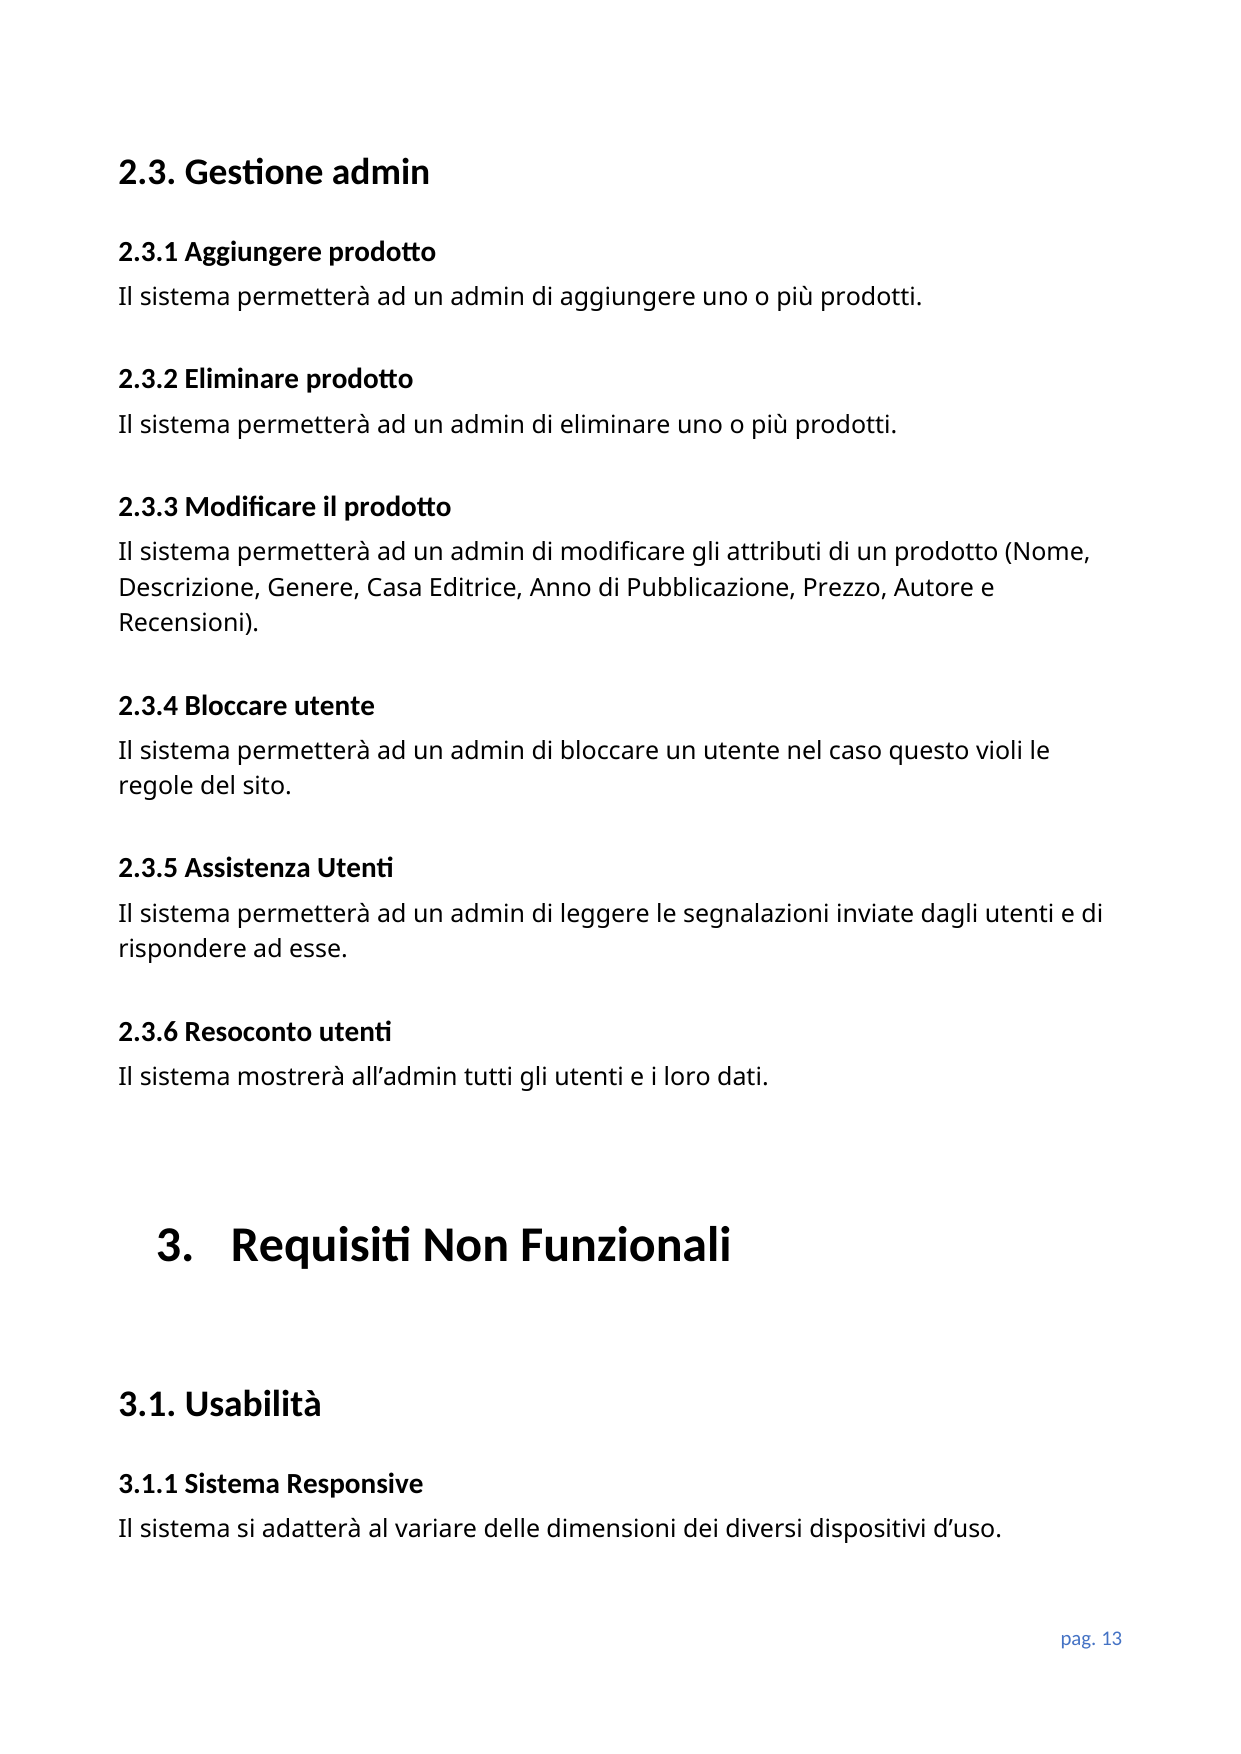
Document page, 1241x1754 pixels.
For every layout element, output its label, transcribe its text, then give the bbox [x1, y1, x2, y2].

subtitle 2.3.3 Modificare il prodotto [118, 488, 1122, 523]
text Il sistema permetterà ad un admin di modificare gli attributi di un prodotto (Nome, Descrizione, Genere, Casa Editrice, Anno di Pubblicazione, Prezzo, Autore e Recensioni). [118, 533, 1122, 639]
subtitle 3.1.1 Sistema Responsive [118, 1465, 1122, 1501]
subtitle 2.3.1 Aggiungere prodotto [118, 233, 1122, 269]
text Il sistema permetterà ad un admin di bloccare un utente nel caso questo violi le regole del sito. [118, 732, 1122, 802]
text Il sistema si adatterà al variare delle dimensioni dei diversi dispositivi d’uso. [118, 1511, 1122, 1545]
subtitle 3.1. Usabilità [118, 1379, 1122, 1425]
text Il sistema mostrerà all’admin tutti gli utenti e i loro dati. [118, 1058, 1122, 1092]
text Il sistema permetterà ad un admin di eliminare uno o più prodotti. [118, 406, 1122, 440]
list Requisiti Non Funzionali [156, 1213, 1122, 1274]
subtitle 2.3. Gestione admin [118, 148, 1122, 193]
subtitle 2.3.2 Eliminare prodotto [118, 361, 1122, 396]
subtitle 2.3.6 Resoconto utenti [118, 1013, 1122, 1048]
subtitle 2.3.5 Assistenza Utenti [118, 849, 1122, 885]
text Il sistema permetterà ad un admin di leggere le segnalazioni inviate dagli utenti e di rispondere ad esse. [118, 895, 1122, 965]
subtitle 2.3.4 Bloccare utente [118, 687, 1122, 722]
text Il sistema permetterà ad un admin di aggiungere uno o più prodotti. [118, 279, 1122, 313]
